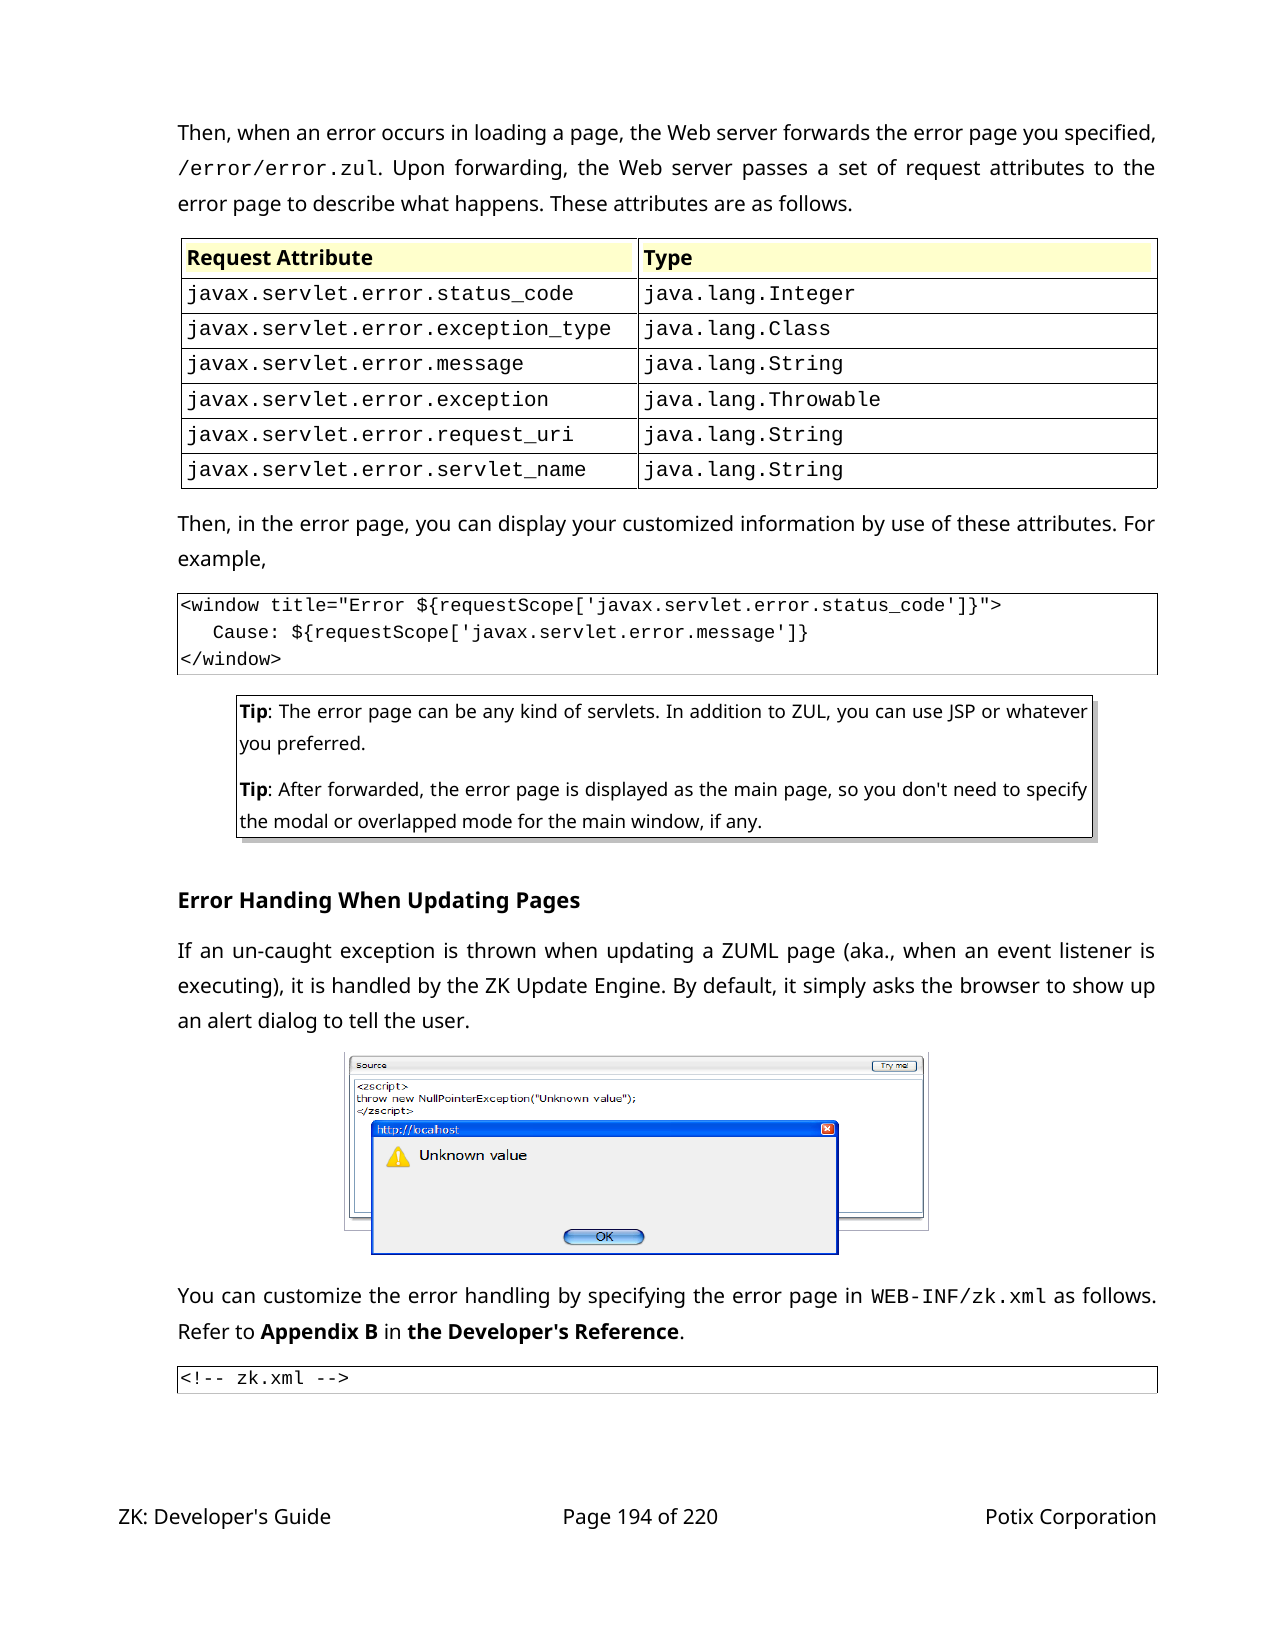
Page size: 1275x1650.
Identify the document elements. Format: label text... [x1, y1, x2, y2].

text Tip: After forwarded, the error page is displayed as the main page, so you don't need to specify the modal or overlapped mode for the main window, if any. [237, 773, 1092, 837]
table_cell java.lang.Class [639, 314, 1157, 348]
table_cell javax.servlet.error.servlet_name [182, 454, 637, 488]
text </window> [178, 647, 1157, 674]
table_cell java.lang.Throwable [639, 384, 1157, 418]
text Then, in the error page, you can display your customized information by use of these attributes. For example, [177, 509, 1157, 572]
text Tip: The error page can be any kind of servlets. In addition to ZUL, you can use JSP or whatever you preferred. [237, 696, 1092, 756]
text Cause: ${requestScope['javax.servlet.error.message']} [178, 620, 1157, 644]
table_cell javax.servlet.error.request_uri [182, 419, 637, 453]
subtitle Error Handing When Updating Pages [177, 885, 1157, 915]
table_cell java.lang.Integer [639, 279, 1157, 313]
table_cell javax.servlet.error.message [182, 349, 637, 383]
text If an un-caught exception is thrown when updating a ZUML page (aka., when an event listener is executing), it is handled by the ZK Update Engine. By default, it simply asks the browser to show up an alert dialog to tell the user. [177, 936, 1157, 1034]
table_header Request Attribute [182, 239, 637, 278]
table_cell javax.servlet.error.exception [182, 384, 637, 418]
table_cell java.lang.String [639, 419, 1157, 453]
table_cell java.lang.String [639, 454, 1157, 488]
table_cell javax.servlet.error.status_code [182, 279, 637, 313]
text You can customize the error handling by specifying the error page in WEB-INF/zk.xml as follows. Refer to Appendix B in the Developer's Reference. [177, 1282, 1157, 1345]
picture [342, 1052, 933, 1257]
text <window title="Error ${requestScope['javax.servlet.error.status_code']}"> [178, 594, 1157, 617]
table_header Type [639, 239, 1157, 278]
text Then, when an error occurs in loading a page, the Web server forwards the error page you specified, /error/error.zul. Upon forwarding, the Web server passes a set of request attributes to the error page to describe what happens. These attributes are as follows. [177, 118, 1157, 217]
text <!-- zk.xml --> [178, 1367, 1157, 1393]
table_cell javax.servlet.error.exception_type [182, 314, 637, 348]
table_cell java.lang.String [639, 349, 1157, 383]
